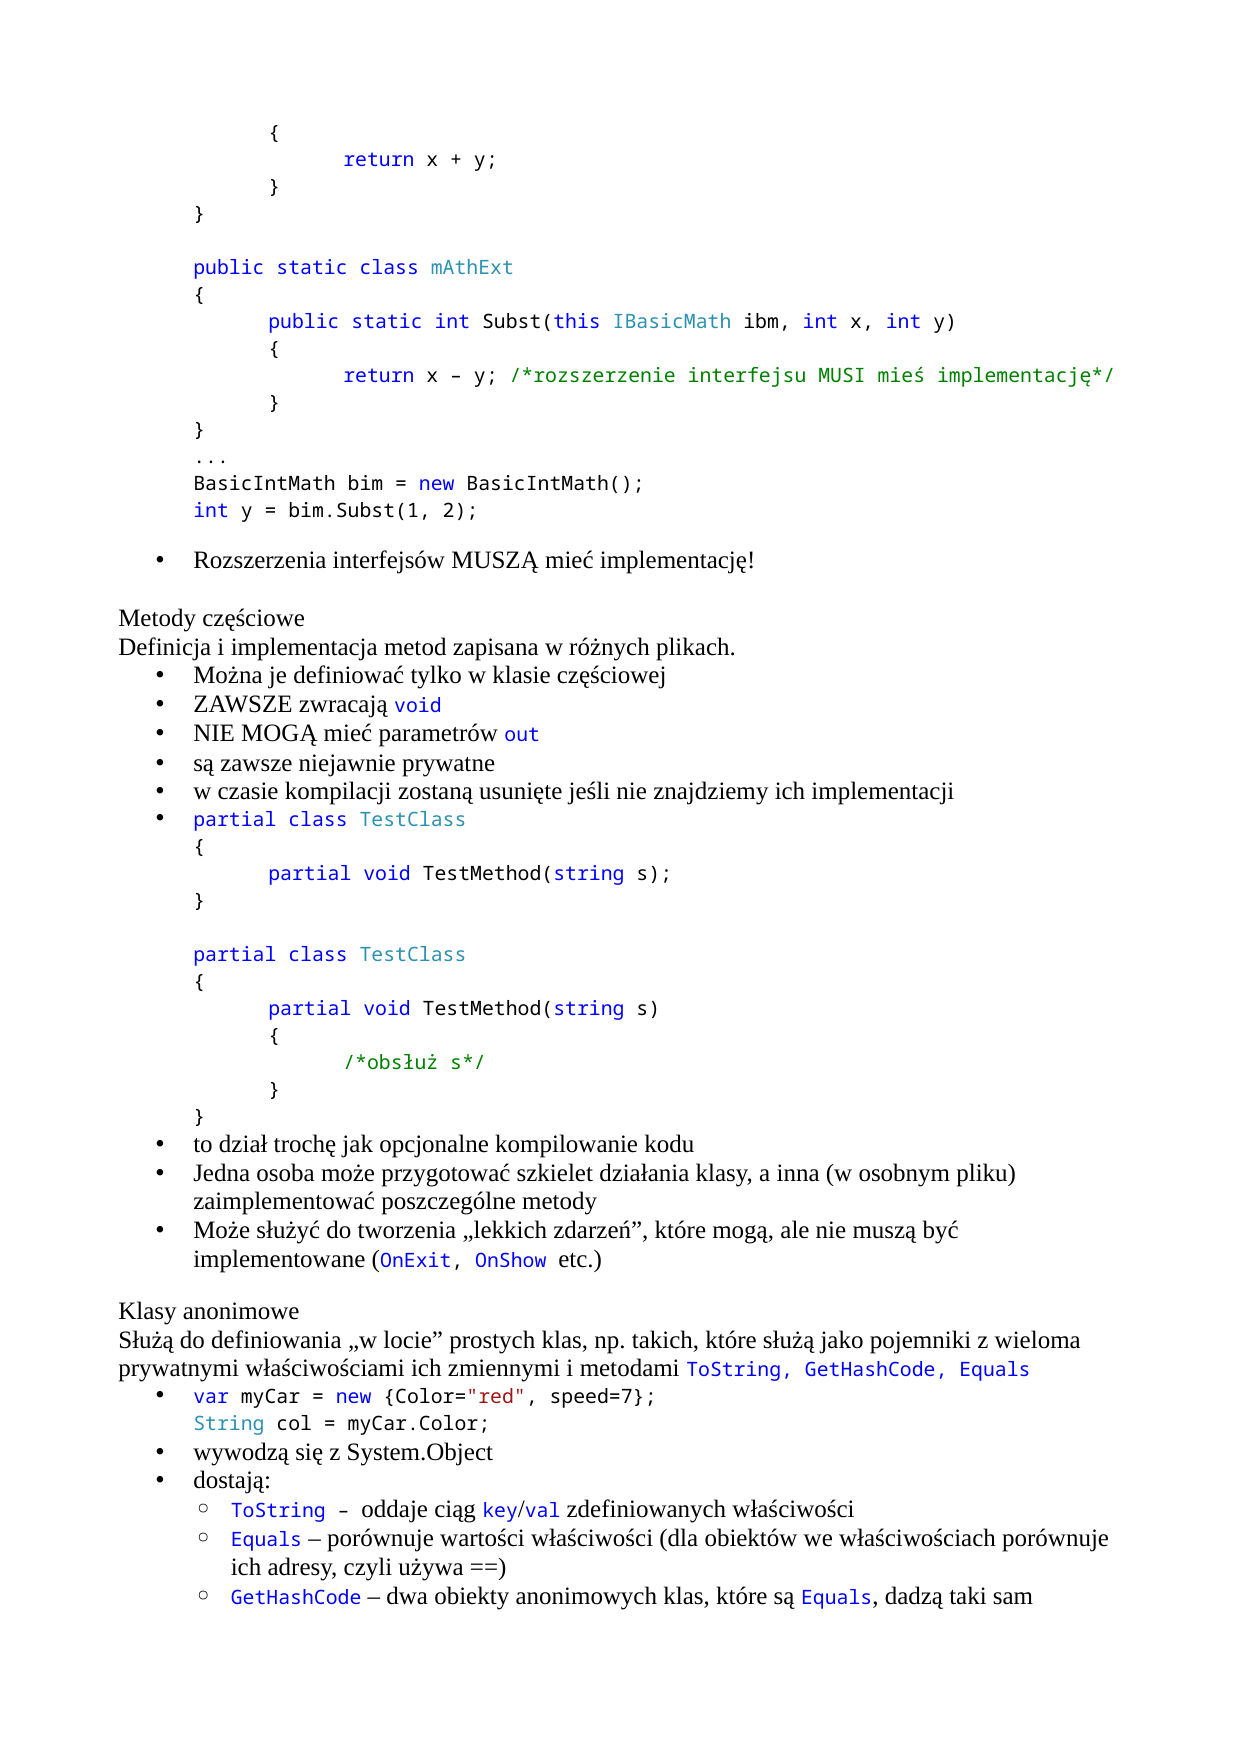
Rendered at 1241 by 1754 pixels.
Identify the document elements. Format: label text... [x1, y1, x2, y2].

list { [231, 334, 1122, 361]
list w czasie kompilacji zostaną usunięte jeśli nie znajdziemy ich implementacji [156, 776, 1122, 805]
list NIE MOGĄ mieć parametrów out [156, 718, 1122, 748]
list public static class mAthExt [156, 253, 1122, 280]
list to dział trochę jak opcjonalne kompilowanie kodu [156, 1129, 1122, 1158]
list return x – y; /*rozszerzenie interfejsu MUSI mieś implementację*/ [306, 361, 1122, 388]
list var myCar = new {Color="red", speed=7}; [156, 1383, 1122, 1409]
text Metody częściowe [118, 603, 1122, 632]
list ZAWSZE zwracają void [156, 689, 1122, 718]
list { [231, 1021, 1122, 1048]
list { [156, 280, 1122, 307]
list Jedna osoba może przygotować szkielet działania klasy, a inna (w osobnym pliku) zaimplementować poszczególne metody [156, 1158, 1122, 1215]
list ToString – oddaje ciąg key/val zdefiniowanych właściwości [193, 1494, 1122, 1523]
list partial void TestMethod(string s) [231, 994, 1122, 1021]
list Equals – porównuje wartości właściwości (dla obiektów we właściwościach porównuje ich adresy, czyli używa ==) [193, 1523, 1122, 1581]
list { [156, 967, 1122, 994]
list są zawsze niejawnie prywatne [156, 748, 1122, 776]
list Może służyć do tworzenia „lekkich zdarzeń”, które mogą, ale nie muszą być implementowane (OnExit, OnShow etc.) [156, 1215, 1122, 1273]
list Rozszerzenia interfejsów MUSZĄ mieć implementację! [156, 546, 1122, 574]
list { [156, 832, 1122, 859]
list Można je definiować tylko w klasie częściowej [156, 661, 1122, 689]
list return x + y; [306, 145, 1122, 172]
list } [231, 172, 1122, 199]
list } [231, 1075, 1122, 1102]
list } [156, 415, 1122, 442]
list } [156, 199, 1122, 226]
list int y = bim.Subst(1, 2); [156, 496, 1122, 523]
text Klasy anonimowe [118, 1296, 1122, 1325]
text Służą do definiowania „w locie” prostych klas, np. takich, które służą jako pojemniki z wieloma prywatnymi właściwościami ich zmiennymi i metodami ToString, GetHashCode, Equals [118, 1325, 1122, 1383]
list partial class TestClass [156, 940, 1122, 967]
list } [156, 1102, 1122, 1129]
list } [156, 886, 1122, 913]
list /*obsłuż s*/ [306, 1048, 1122, 1075]
list partial class TestClass [156, 805, 1122, 832]
text Definicja i implementacja metod zapisana w różnych plikach. [118, 632, 1122, 661]
list { [231, 118, 1122, 145]
list BasicIntMath bim = new BasicIntMath(); [156, 469, 1122, 496]
list GetHashCode – dwa obiekty anonimowych klas, które są Equals, dadzą taki sam [193, 1581, 1122, 1610]
list ... [156, 442, 1122, 469]
list wywodzą się z System.Object [156, 1437, 1122, 1465]
list String col = myCar.Color; [156, 1409, 1122, 1437]
list dostają: [156, 1465, 1122, 1494]
list public static int Subst(this IBasicMath ibm, int x, int y) [231, 307, 1122, 334]
list partial void TestMethod(string s); [231, 859, 1122, 886]
list } [231, 388, 1122, 415]
